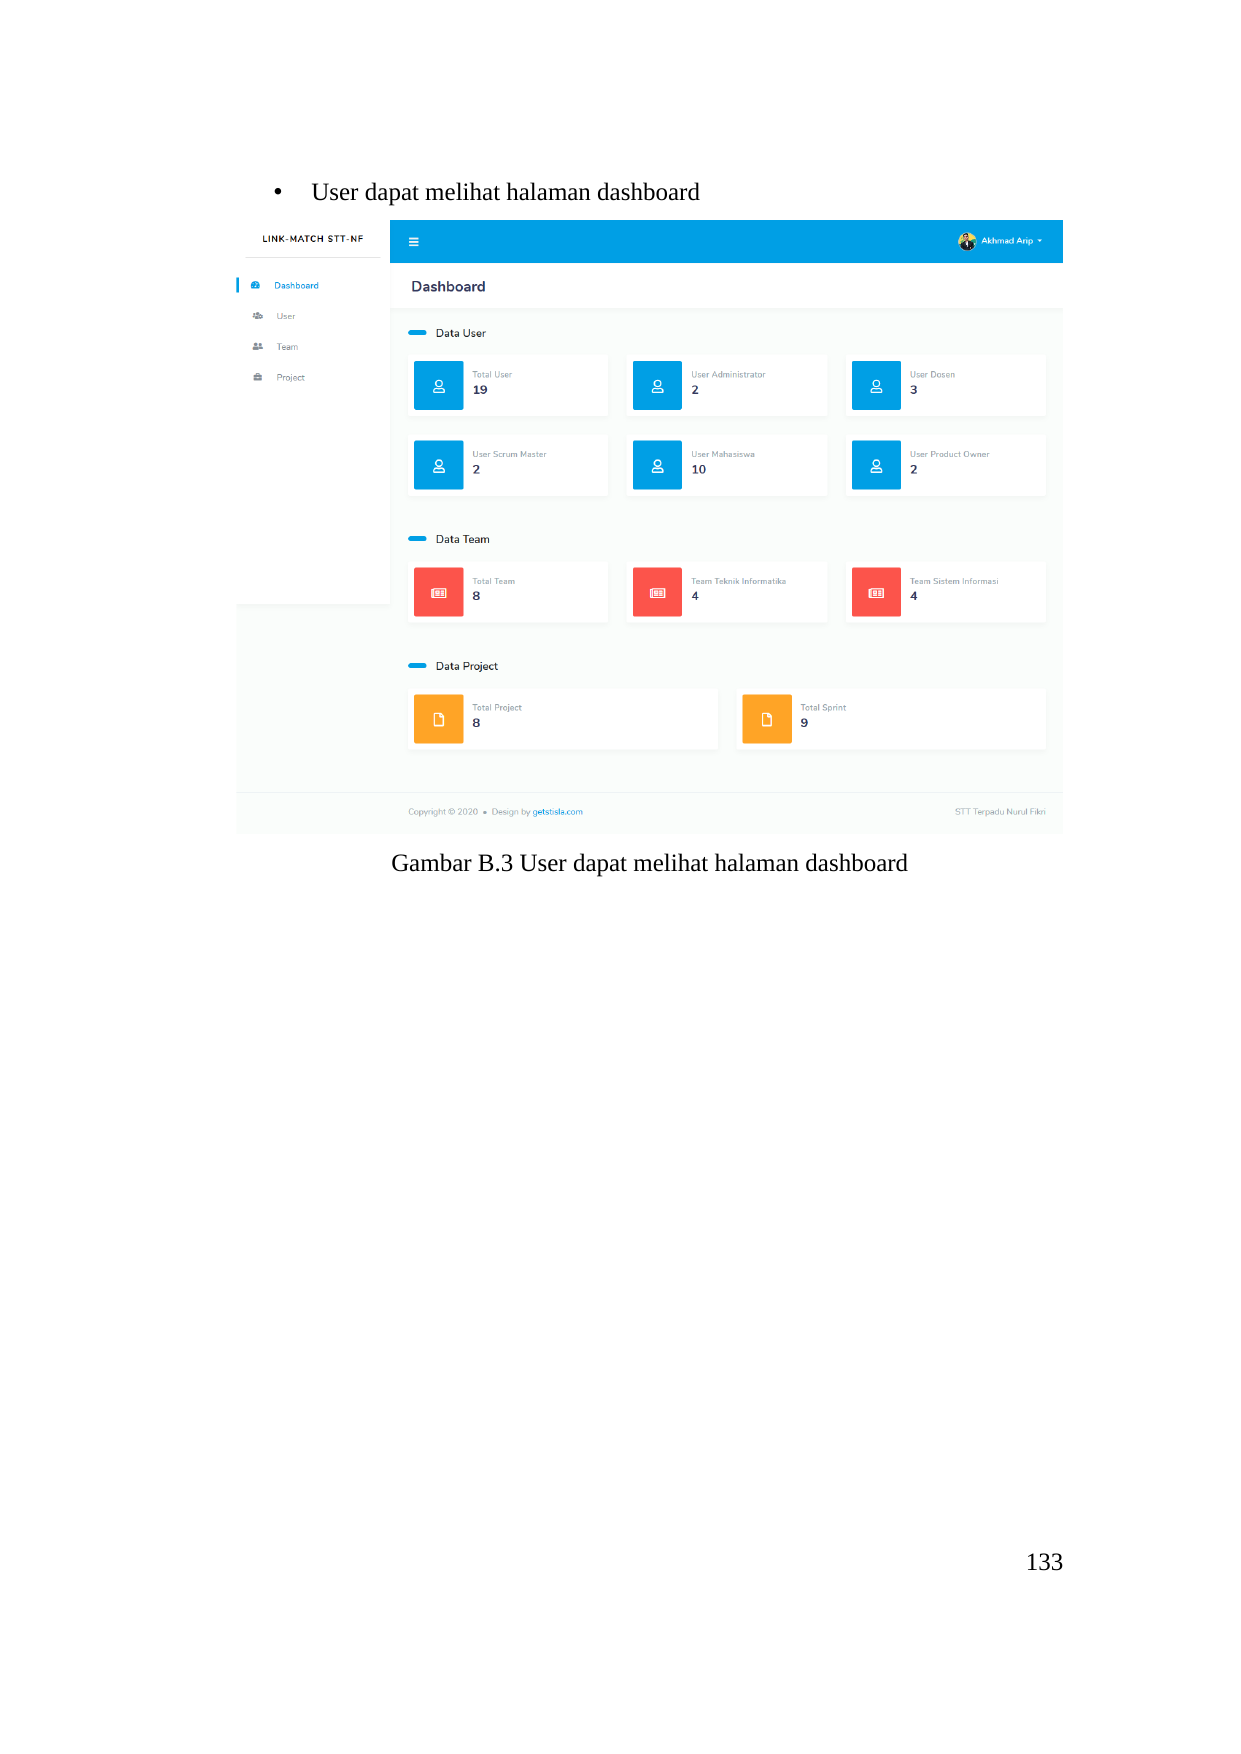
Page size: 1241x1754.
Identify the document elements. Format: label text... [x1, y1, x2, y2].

list User dapat melihat halaman dashboard [274, 177, 1063, 206]
picture [959, 233, 976, 250]
text Gambar B.3 User dapat melihat halaman dashboard [236, 848, 1063, 877]
picture [236, 220, 1063, 834]
